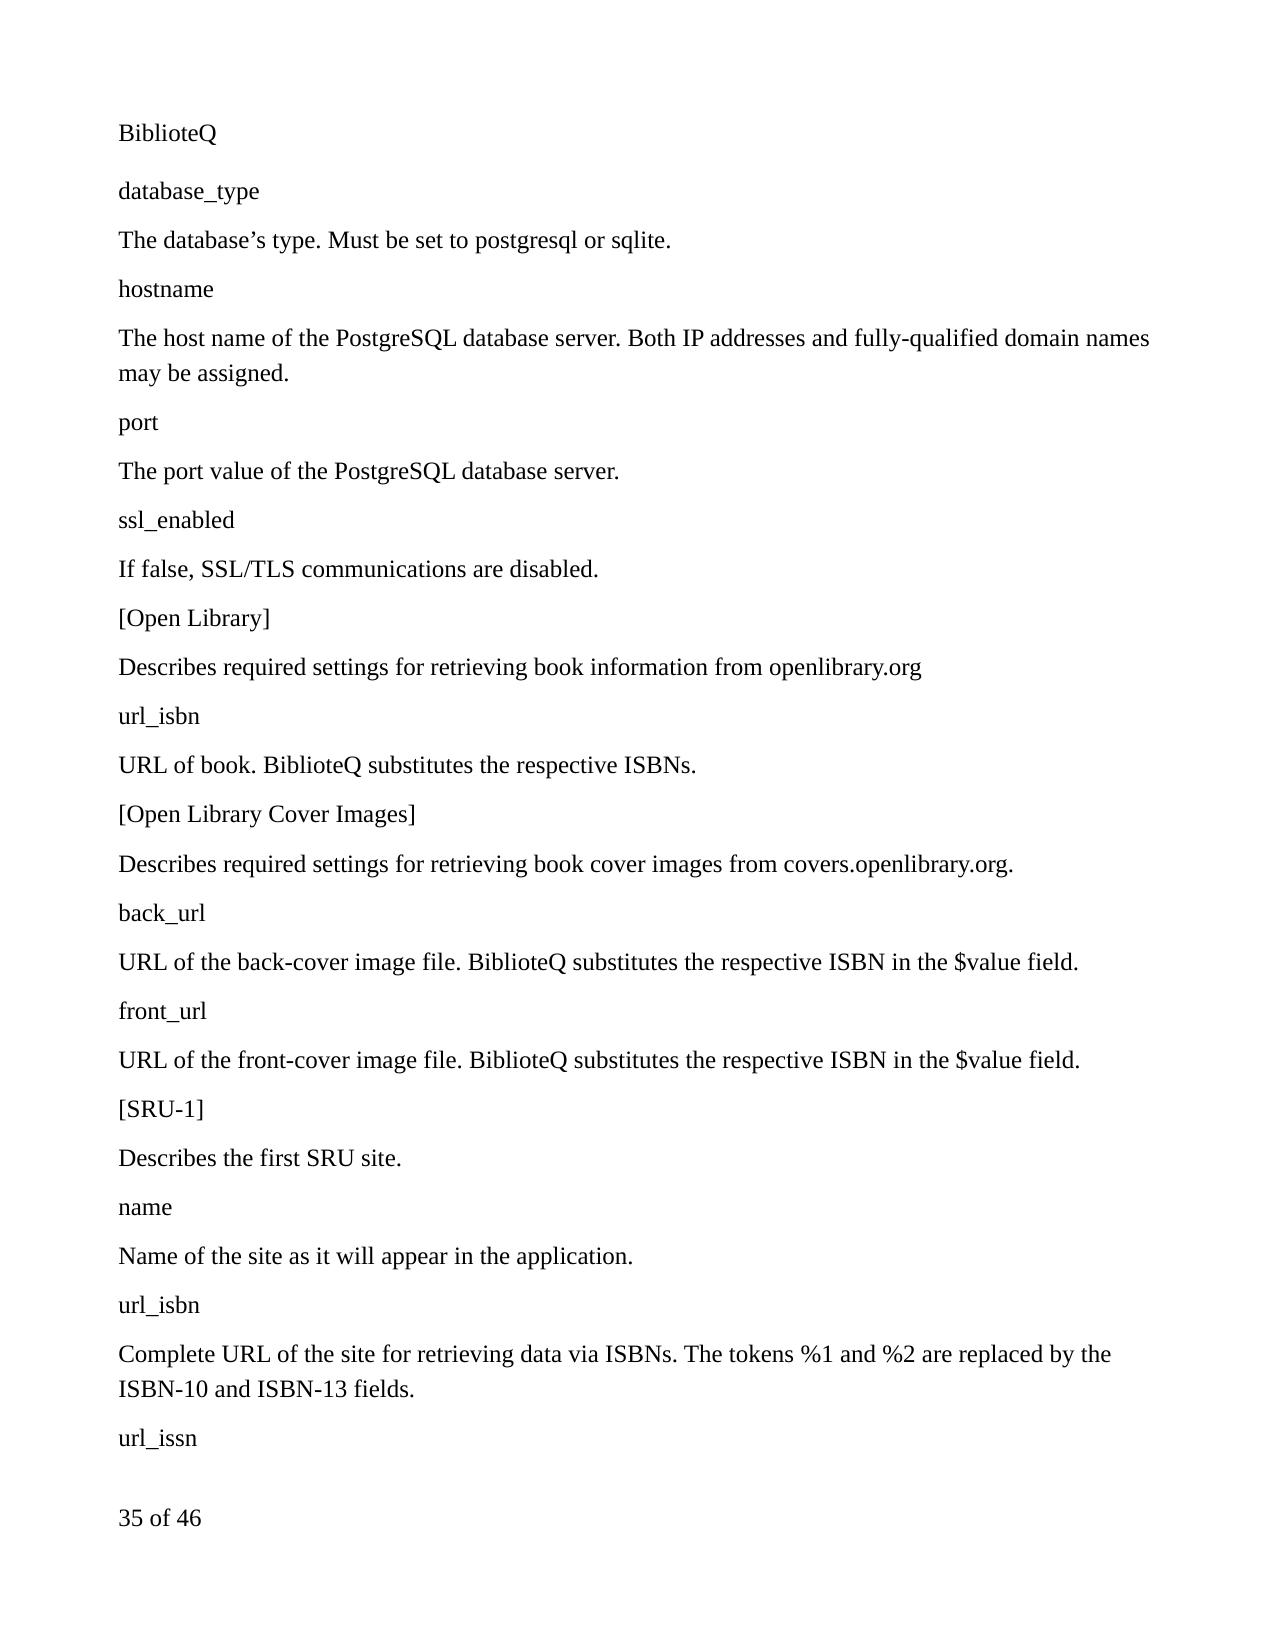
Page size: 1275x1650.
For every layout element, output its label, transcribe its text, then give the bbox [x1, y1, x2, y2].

text url_issn [118, 1423, 1157, 1452]
text [SRU-1] [118, 1094, 1157, 1123]
text port [118, 407, 1157, 436]
text The host name of the PostgreSQL database server. Both IP addresses and fully-qualified domain names may be assigned. [118, 323, 1157, 387]
text front_url [118, 996, 1157, 1024]
text database_type [118, 176, 1157, 205]
text back_url [118, 898, 1157, 926]
text ssl_enabled [118, 505, 1157, 534]
text URL of book. BiblioteQ substitutes the respective ISBNs. [118, 751, 1157, 779]
text URL of the back-cover image file. BiblioteQ substitutes the respective ISBN in the $value field. [118, 947, 1157, 976]
text Describes required settings for retrieving book cover images from covers.openlibrary.org. [118, 849, 1157, 877]
text The port value of the PostgreSQL database server. [118, 456, 1157, 485]
text [Open Library] [118, 603, 1157, 632]
text [Open Library Cover Images] [118, 799, 1157, 828]
text url_isbn [118, 701, 1157, 730]
text If false, SSL/TLS communications are disabled. [118, 554, 1157, 583]
text Describes required settings for retrieving book information from openlibrary.org [118, 652, 1157, 681]
text The database’s type. Must be set to postgresql or sqlite. [118, 225, 1157, 254]
text url_isbn [118, 1290, 1157, 1319]
text Describes the first SRU site. [118, 1143, 1157, 1172]
text Complete URL of the site for retrieving data via ISBNs. The tokens %1 and %2 are replaced by the ISBN-10 and ISBN-13 fields. [118, 1339, 1157, 1402]
text name [118, 1192, 1157, 1221]
text URL of the front-cover image file. BiblioteQ substitutes the respective ISBN in the $value field. [118, 1045, 1157, 1074]
text hostname [118, 274, 1157, 303]
text Name of the site as it will appear in the application. [118, 1241, 1157, 1270]
